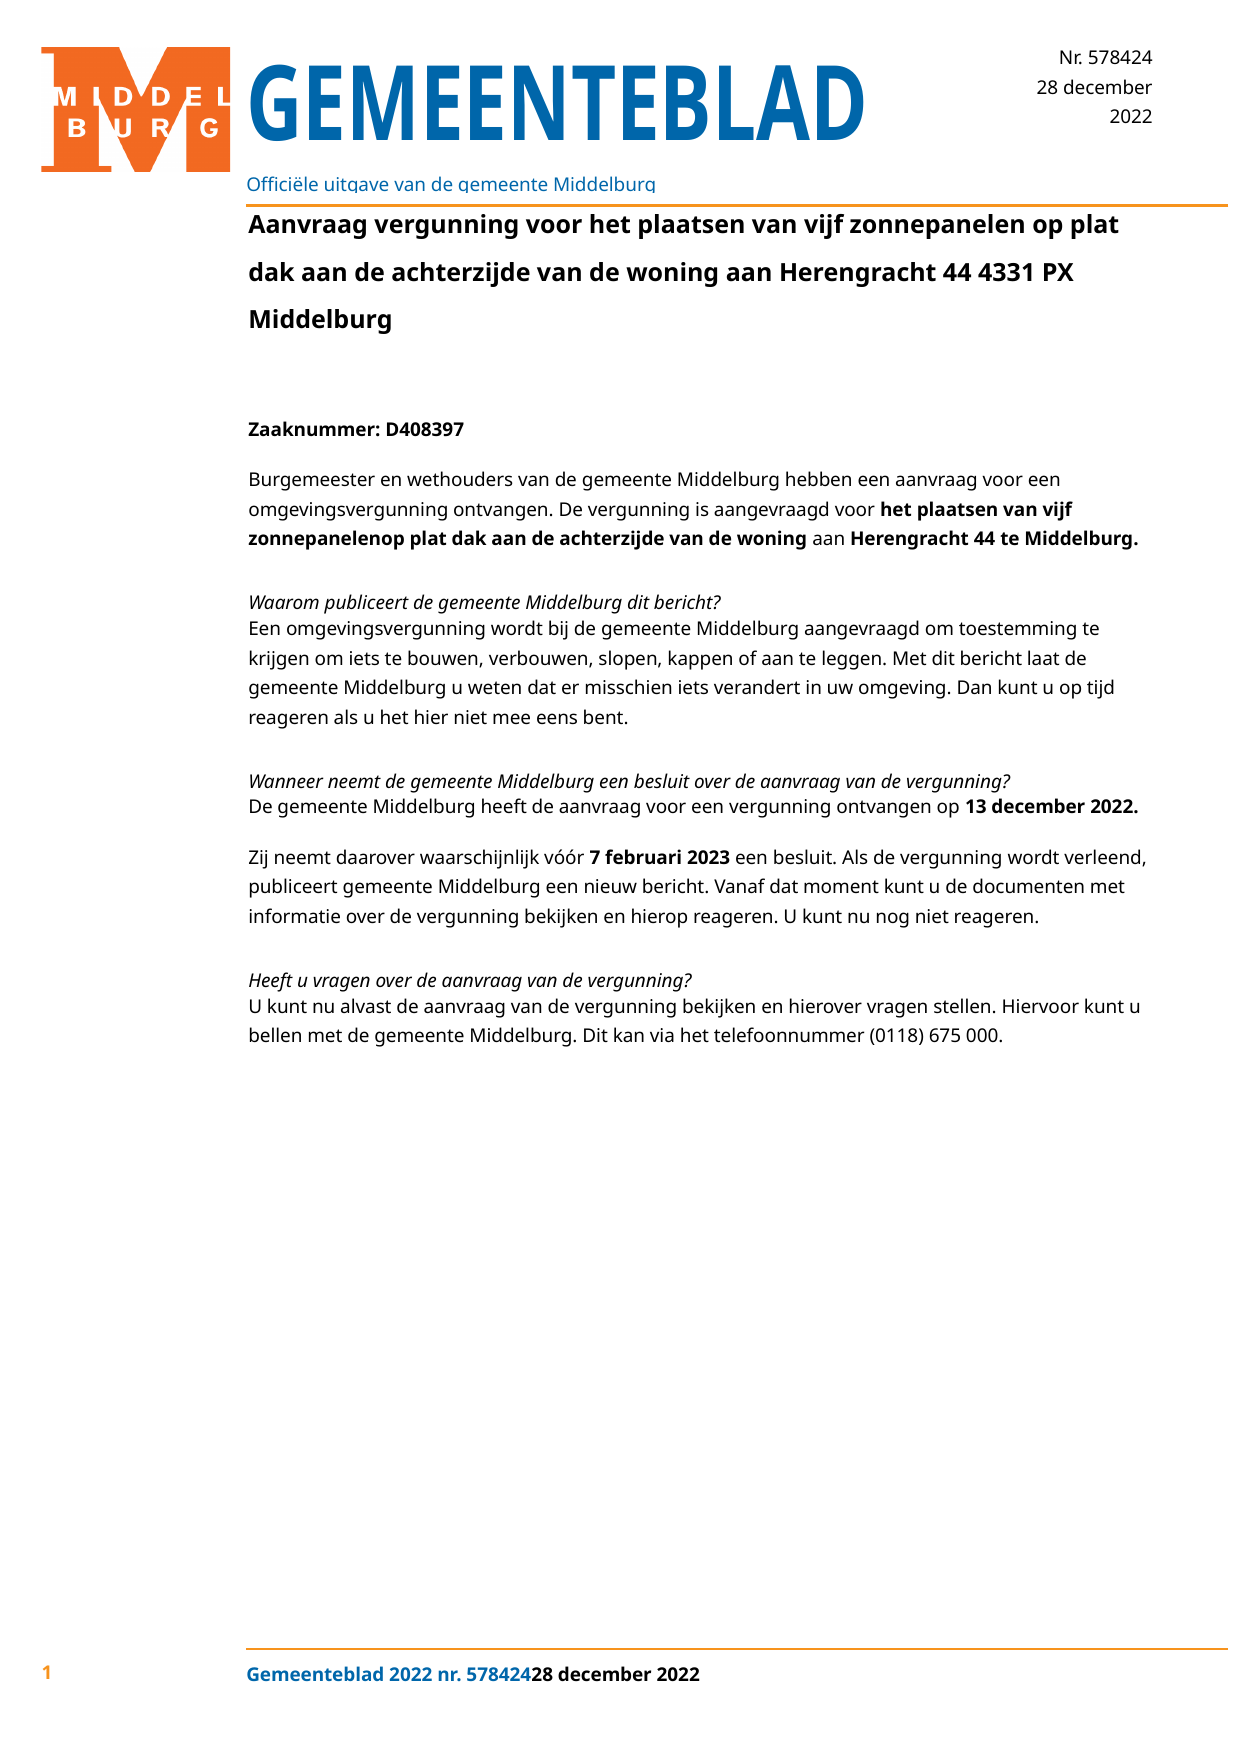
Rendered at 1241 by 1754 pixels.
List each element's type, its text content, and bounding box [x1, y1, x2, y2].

picture [41, 47, 231, 172]
text Burgemeester en wethouders van de gemeente Middelburg hebben een aanvraag voor een omgevingsvergunning ontvangen. De vergunning is aangevraagd voor het plaatsen van vijf zonnepanelenop plat dak aan de achterzijde van de woning aan Herengracht 44 te Middelburg. [248, 466, 1152, 551]
text Wanneer neemt de gemeente Middelburg een besluit over de aanvraag van de vergunning? [248, 768, 1152, 794]
text Een omgevingsvergunning wordt bij de gemeente Middelburg aangevraagd om toestemming te krijgen om iets te bouwen, verbouwen, slopen, kappen of aan te leggen. Met dit bericht laat de gemeente Middelburg u weten dat er misschien iets verandert in uw omgeving. Dan kunt u op tijd reageren als u het hier niet mee eens bent. [248, 615, 1152, 730]
text Aanvraag vergunning voor het plaatsen van vijf zonnepanelen op plat dak aan de achterzijde van de woning aan Herengracht 44 4331 PX Middelburg [248, 207, 1152, 336]
text Heeft u vragen over de aanvraag van de vergunning? [248, 967, 1152, 993]
text Waarom publiceert de gemeente Middelburg dit bericht? [248, 589, 1152, 615]
text U kunt nu alvast de aanvraag van de vergunning bekijken en hierover vragen stellen. Hiervoor kunt u bellen met de gemeente Middelburg. Dit kan via het telefoonnummer (0118) 675 000. [248, 993, 1152, 1048]
text Zaaknummer: D408397 [248, 416, 1152, 442]
text Zij neemt daarover waarschijnlijk vóór 7 februari 2023 een besluit. Als de vergunning wordt verleend, publiceert gemeente Middelburg een nieuw bericht. Vanaf dat moment kunt u de documenten met informatie over de vergunning bekijken en hierop reageren. U kunt nu nog niet reageren. [248, 844, 1152, 929]
text De gemeente Middelburg heeft de aanvraag voor een vergunning ontvangen op 13 december 2022. [248, 794, 1152, 819]
